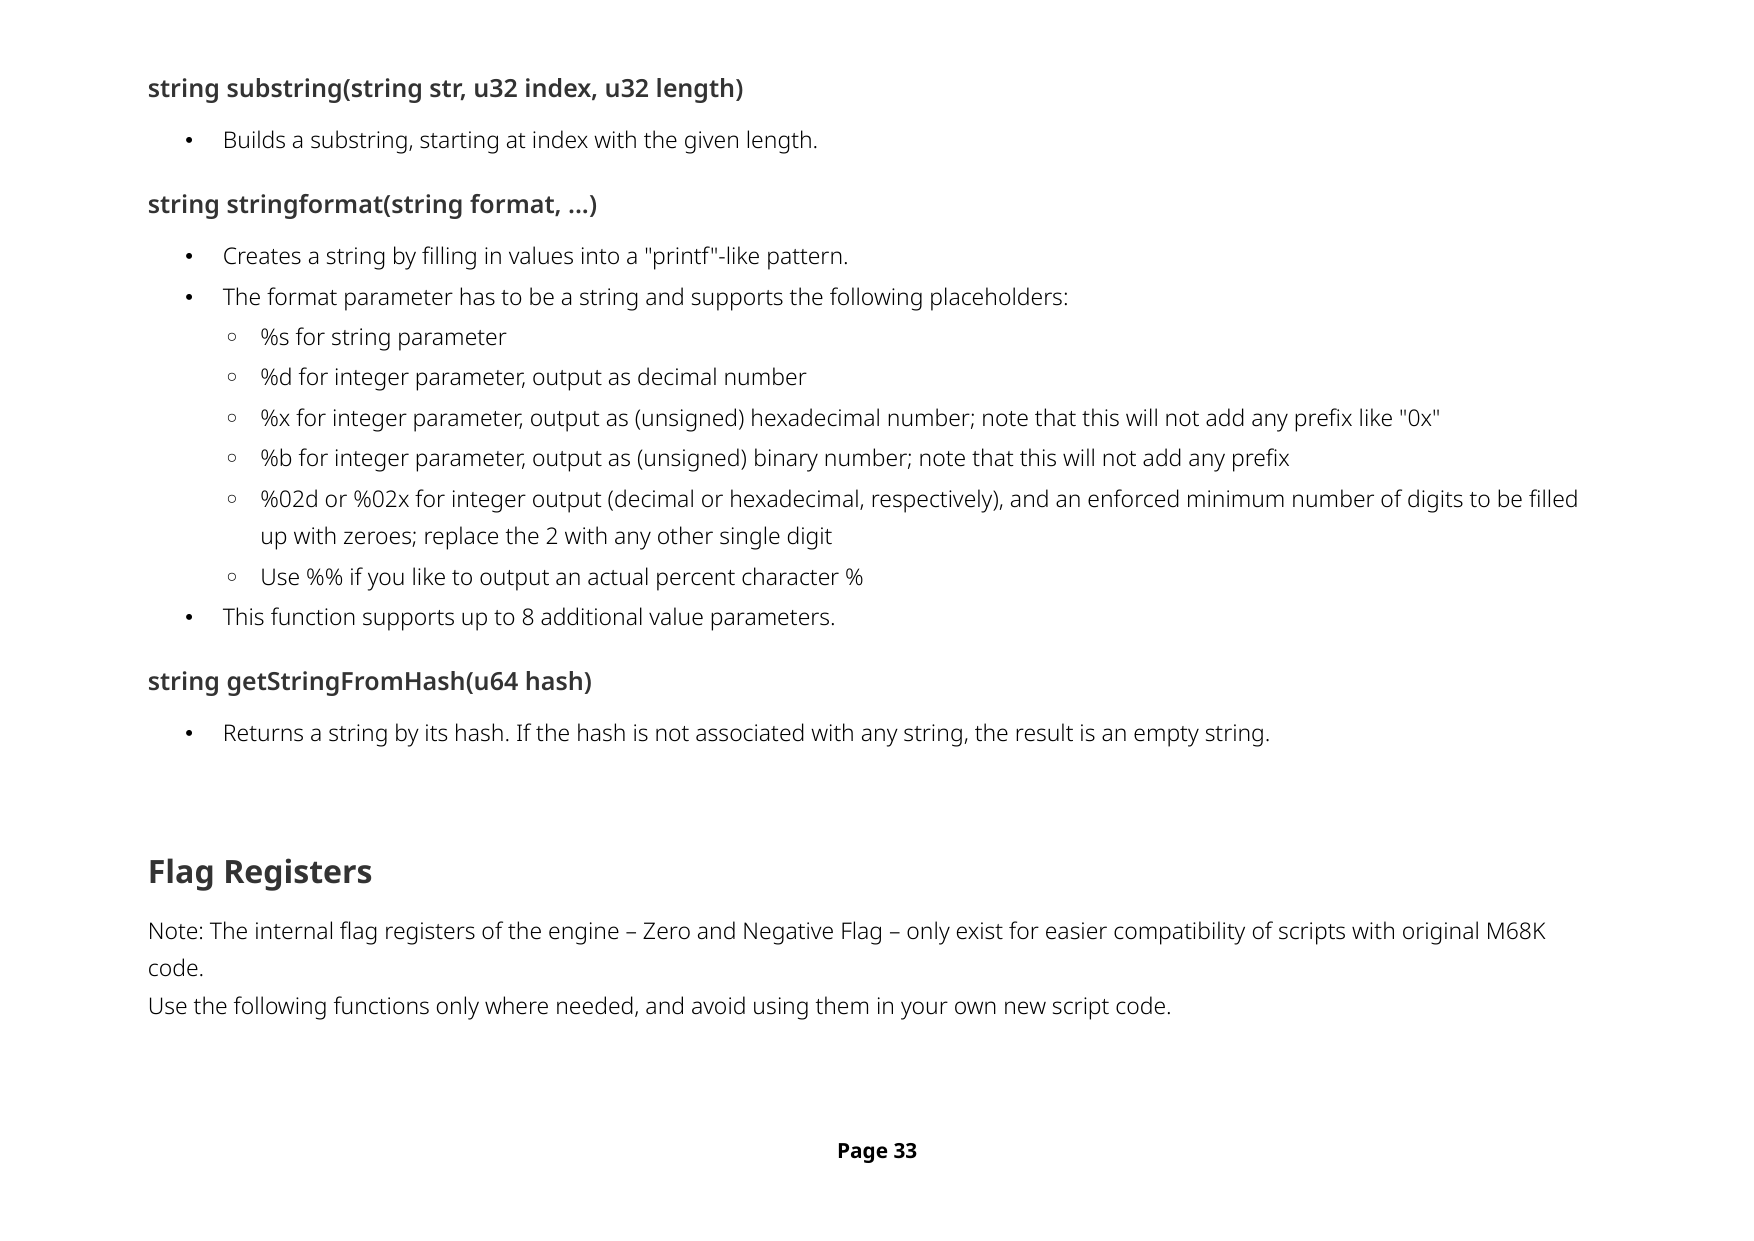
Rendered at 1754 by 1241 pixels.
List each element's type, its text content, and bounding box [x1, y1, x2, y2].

list Use %% if you like to output an actual percent character % [223, 560, 1606, 592]
list Returns a string by its hash. If the hash is not associated with any string, the result is an empty string. [185, 717, 1606, 748]
list Creates a string by filling in values into a "printf"-like pattern. [185, 240, 1606, 271]
list %d for integer parameter, output as decimal number [223, 361, 1606, 392]
subtitle string substring(string str, u32 index, u32 length) [148, 71, 1606, 105]
subtitle string getStringFromHash(u64 hash) [148, 663, 1606, 697]
text Note: The internal flag registers of the engine – Zero and Negative Flag – only exist for easier compatibility of scripts with original M68K code. Use the following functions only where needed, and avoid using them in your own new script code. [148, 914, 1606, 1021]
list %b for integer parameter, output as (unsigned) binary number; note that this will not add any prefix [223, 442, 1606, 473]
subtitle Flag Registers [148, 849, 1606, 893]
list %s for string parameter [223, 321, 1606, 352]
list The format parameter has to be a string and supports the following placeholders: [185, 280, 1606, 312]
list This function supports up to 8 additional value parameters. [185, 601, 1606, 632]
list Builds a substring, starting at index with the given length. [185, 124, 1606, 155]
list %02d or %02x for integer output (decimal or hexadecimal, respectively), and an enforced minimum number of digits to be filled up with zeroes; replace the 2 with any other single digit [223, 482, 1606, 551]
list %x for integer parameter, output as (unsigned) hexadecimal number; note that this will not add any prefix like "0x" [223, 402, 1606, 433]
subtitle string stringformat(string format, ...) [148, 187, 1606, 221]
